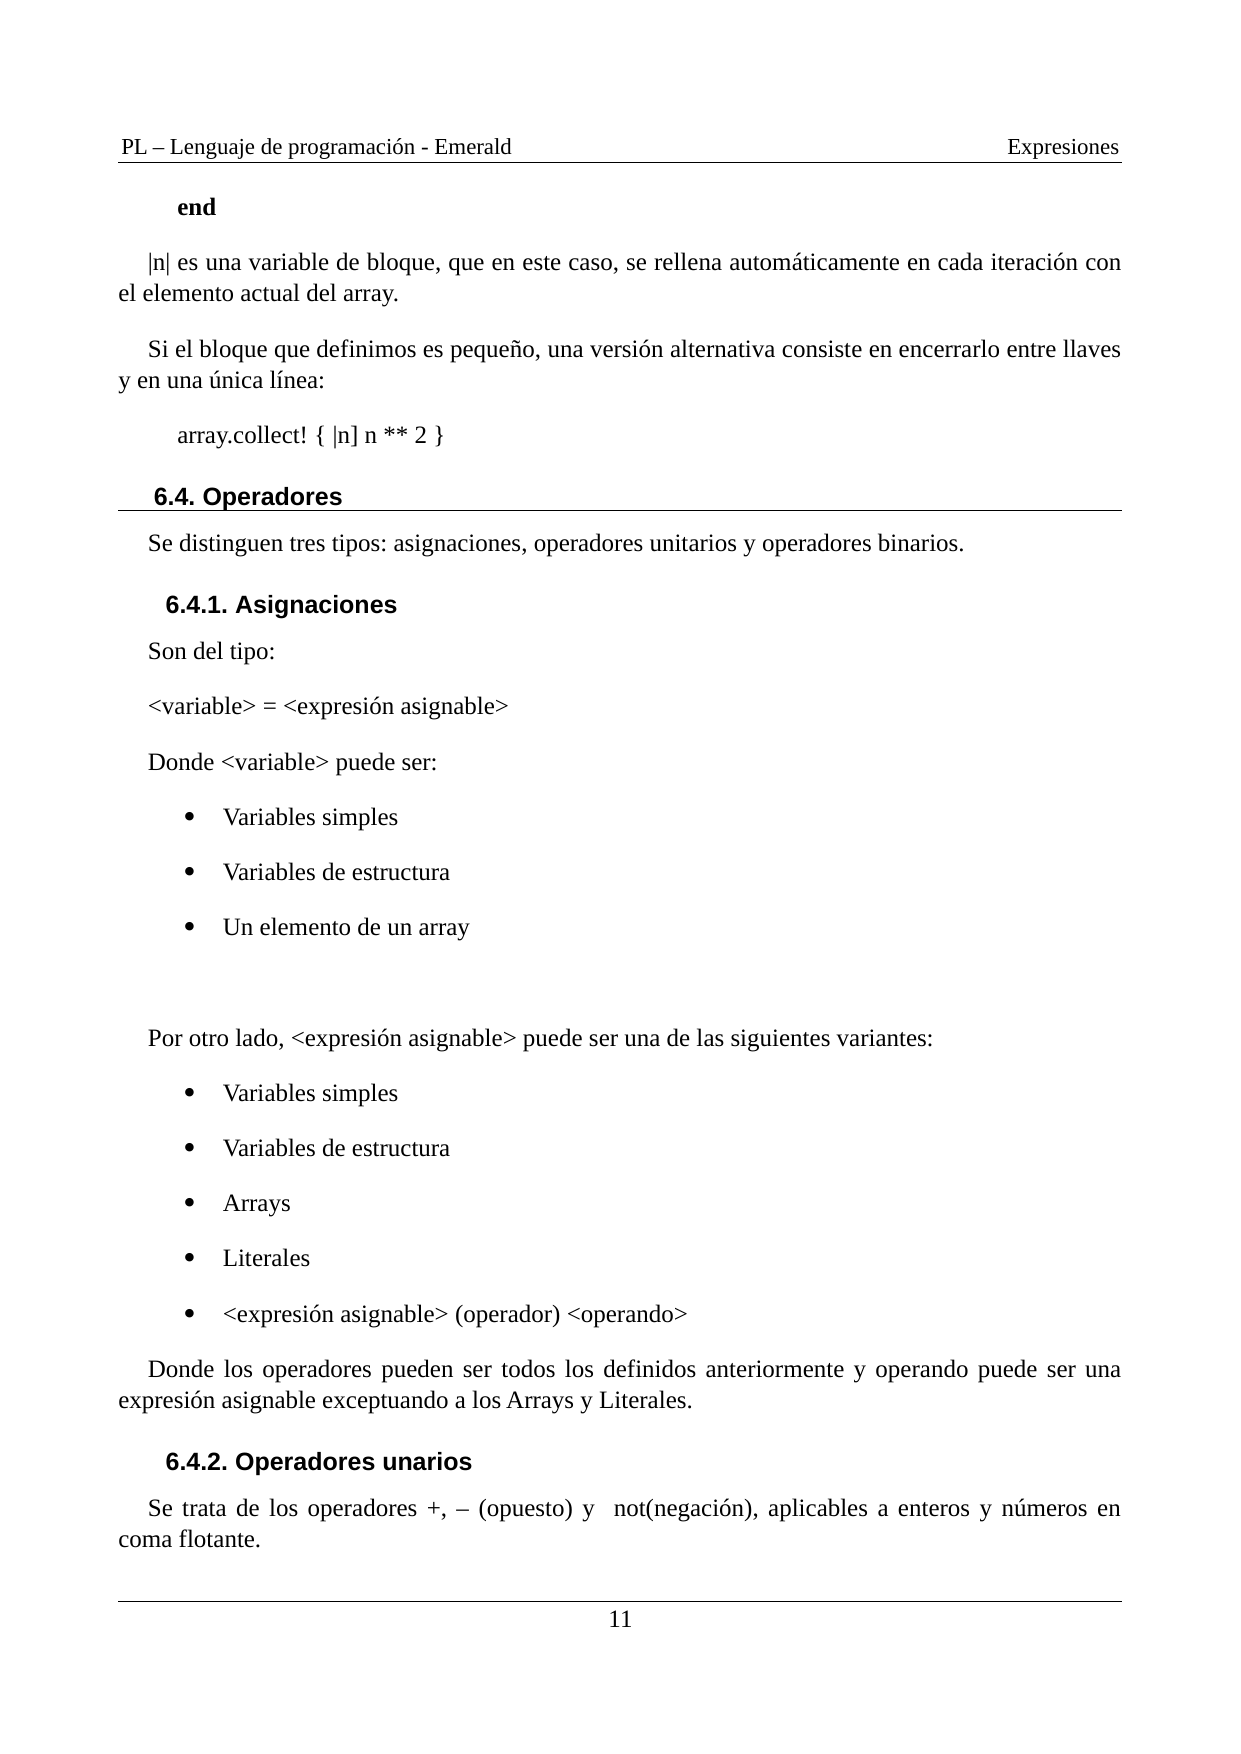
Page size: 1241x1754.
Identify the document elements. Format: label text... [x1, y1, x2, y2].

text array.collect! { |n] n ** 2 } [118, 420, 1122, 449]
list Variables simples [185, 1078, 1122, 1107]
text Donde <variable> puede ser: [118, 747, 1122, 775]
text Se distinguen tres tipos: asignaciones, operadores unitarios y operadores binarios. [118, 528, 1122, 557]
text Son del tipo: [118, 636, 1122, 665]
list Variables simples [185, 802, 1122, 831]
subtitle Asignaciones [118, 590, 1122, 618]
list Literales [185, 1243, 1122, 1272]
subtitle Operadores unarios [118, 1447, 1122, 1475]
text end [118, 192, 1122, 220]
list Arrays [185, 1188, 1122, 1217]
list <expresión asignable> (operador) <operando> [185, 1299, 1122, 1327]
text Se trata de los operadores +, – (opuesto) y not(negación), aplicables a enteros y números en coma flotante. [118, 1493, 1122, 1553]
text <variable> = <expresión asignable> [118, 691, 1122, 720]
text Donde los operadores pueden ser todos los definidos anteriormente y operando puede ser una expresión asignable exceptuando a los Arrays y Literales. [118, 1354, 1122, 1414]
text |n| es una variable de bloque, que en este caso, se rellena automáticamente en cada iteración con el elemento actual del array. [118, 247, 1122, 307]
list Variables de estructura [185, 857, 1122, 886]
list Variables de estructura [185, 1133, 1122, 1162]
text Si el bloque que definimos es pequeño, una versión alternativa consiste en encerrarlo entre llaves y en una única línea: [118, 334, 1122, 394]
list Un elemento de un array [185, 912, 1122, 941]
text Por otro lado, <expresión asignable> puede ser una de las siguientes variantes: [118, 1023, 1122, 1051]
subtitle Operadores [118, 482, 1122, 510]
